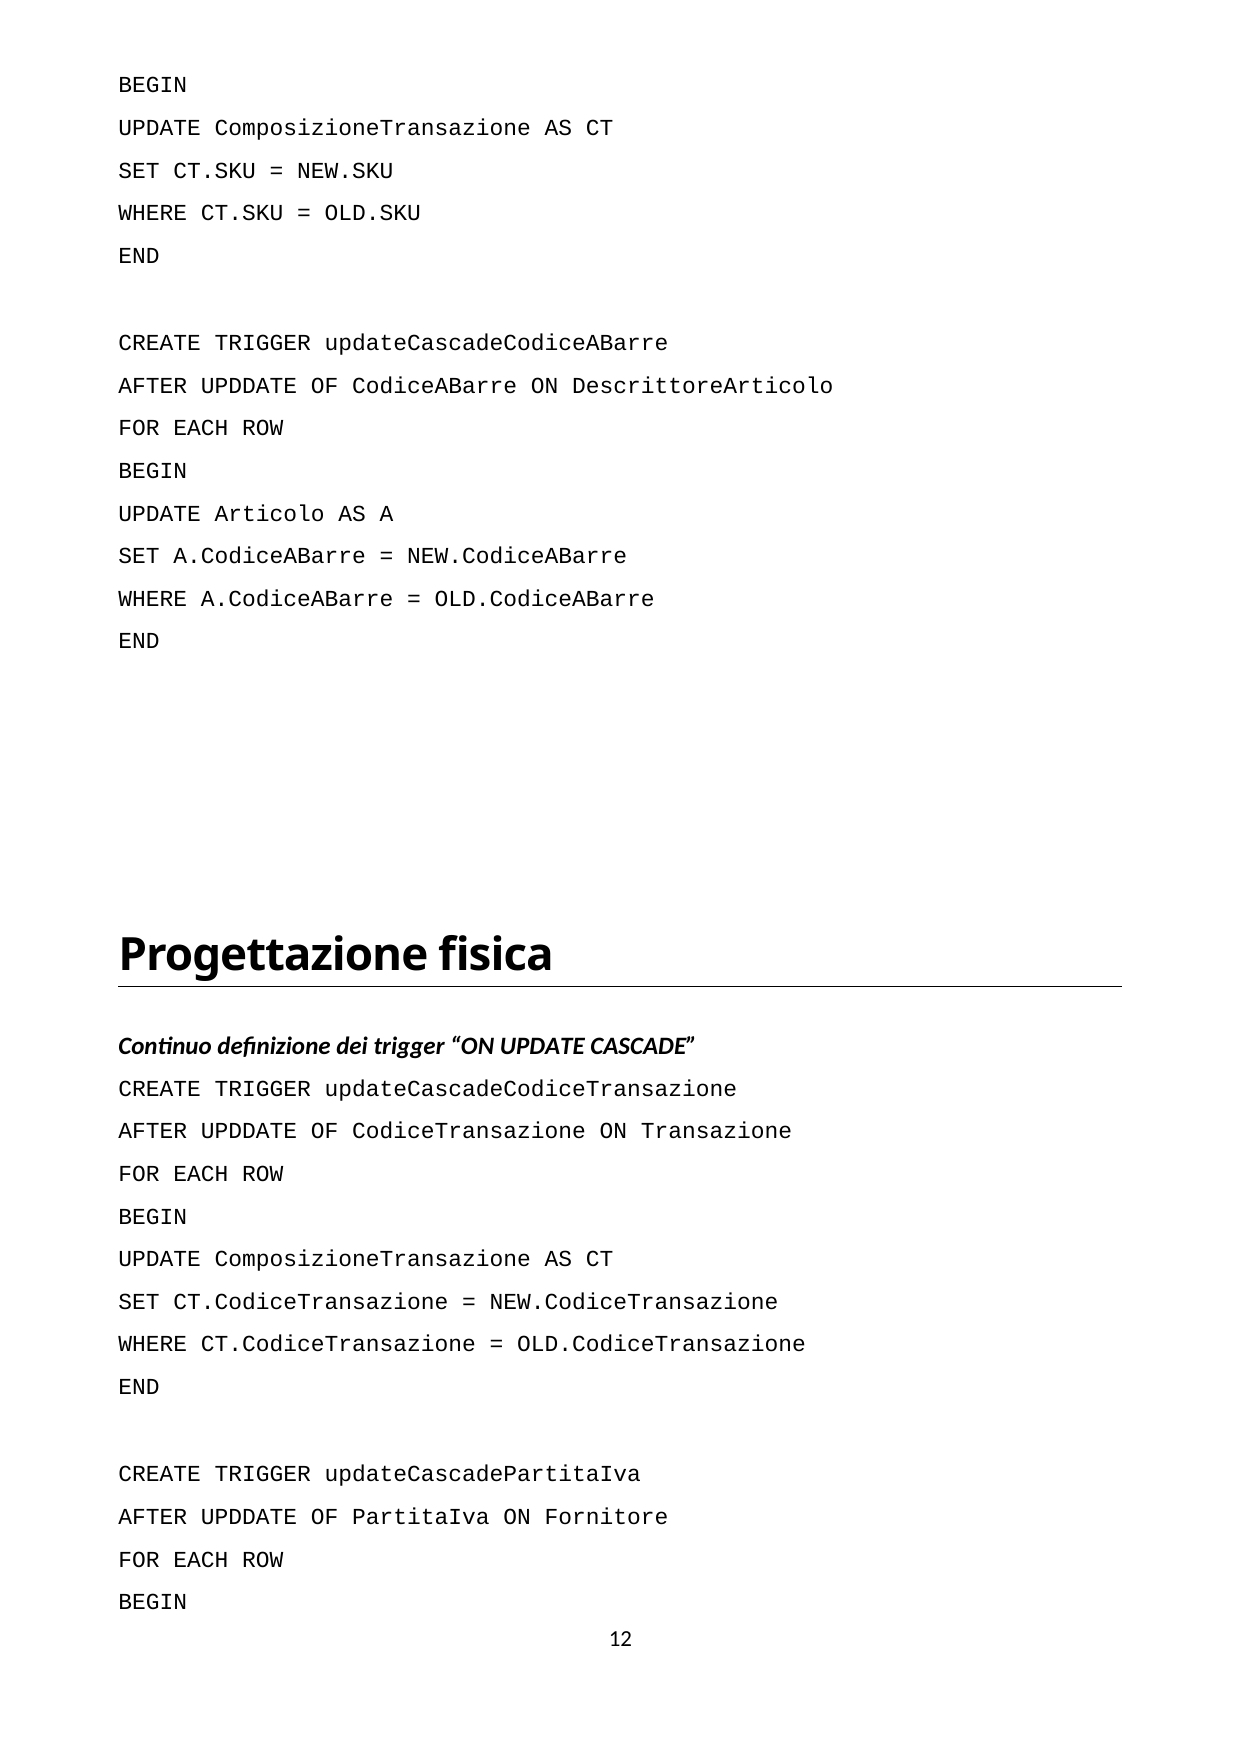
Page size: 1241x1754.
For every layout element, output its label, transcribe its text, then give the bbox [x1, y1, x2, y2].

text SET A.CodiceABarre = NEW.CodiceABarre [118, 544, 1122, 570]
text CREATE TRIGGER updateCascadeCodiceABarre [118, 331, 1122, 357]
text FOR EACH ROW [118, 417, 1122, 443]
text AFTER UPDDATE OF CodiceABarre ON DescrittoreArticolo [118, 374, 1122, 400]
text CREATE TRIGGER updateCascadePartitaIva [118, 1463, 1122, 1489]
text UPDATE Articolo AS A [118, 502, 1122, 528]
text BEGIN [118, 1205, 1122, 1231]
text BEGIN [118, 74, 1122, 100]
text AFTER UPDDATE OF PartitaIva ON Fornitore [118, 1505, 1122, 1531]
text WHERE CT.CodiceTransazione = OLD.CodiceTransazione [118, 1333, 1122, 1359]
text FOR EACH ROW [118, 1548, 1122, 1574]
text UPDATE ComposizioneTransazione AS CT [118, 116, 1122, 142]
text UPDATE ComposizioneTransazione AS CT [118, 1248, 1122, 1273]
text WHERE A.CodiceABarre = OLD.CodiceABarre [118, 587, 1122, 613]
text Continuo definizione dei trigger “ON UPDATE CASCADE” [118, 1030, 1122, 1061]
text FOR EACH ROW [118, 1162, 1122, 1188]
text END [118, 1375, 1122, 1401]
text SET CT.SKU = NEW.SKU [118, 159, 1122, 185]
text AFTER UPDDATE OF CodiceTransazione ON Transazione [118, 1120, 1122, 1146]
text END [118, 630, 1122, 656]
title Progettazione fisica [118, 922, 1122, 986]
text BEGIN [118, 1591, 1122, 1616]
text WHERE CT.SKU = OLD.SKU [118, 202, 1122, 227]
text SET CT.CodiceTransazione = NEW.CodiceTransazione [118, 1290, 1122, 1316]
text END [118, 244, 1122, 270]
text CREATE TRIGGER updateCascadeCodiceTransazione [118, 1077, 1122, 1103]
text BEGIN [118, 459, 1122, 485]
